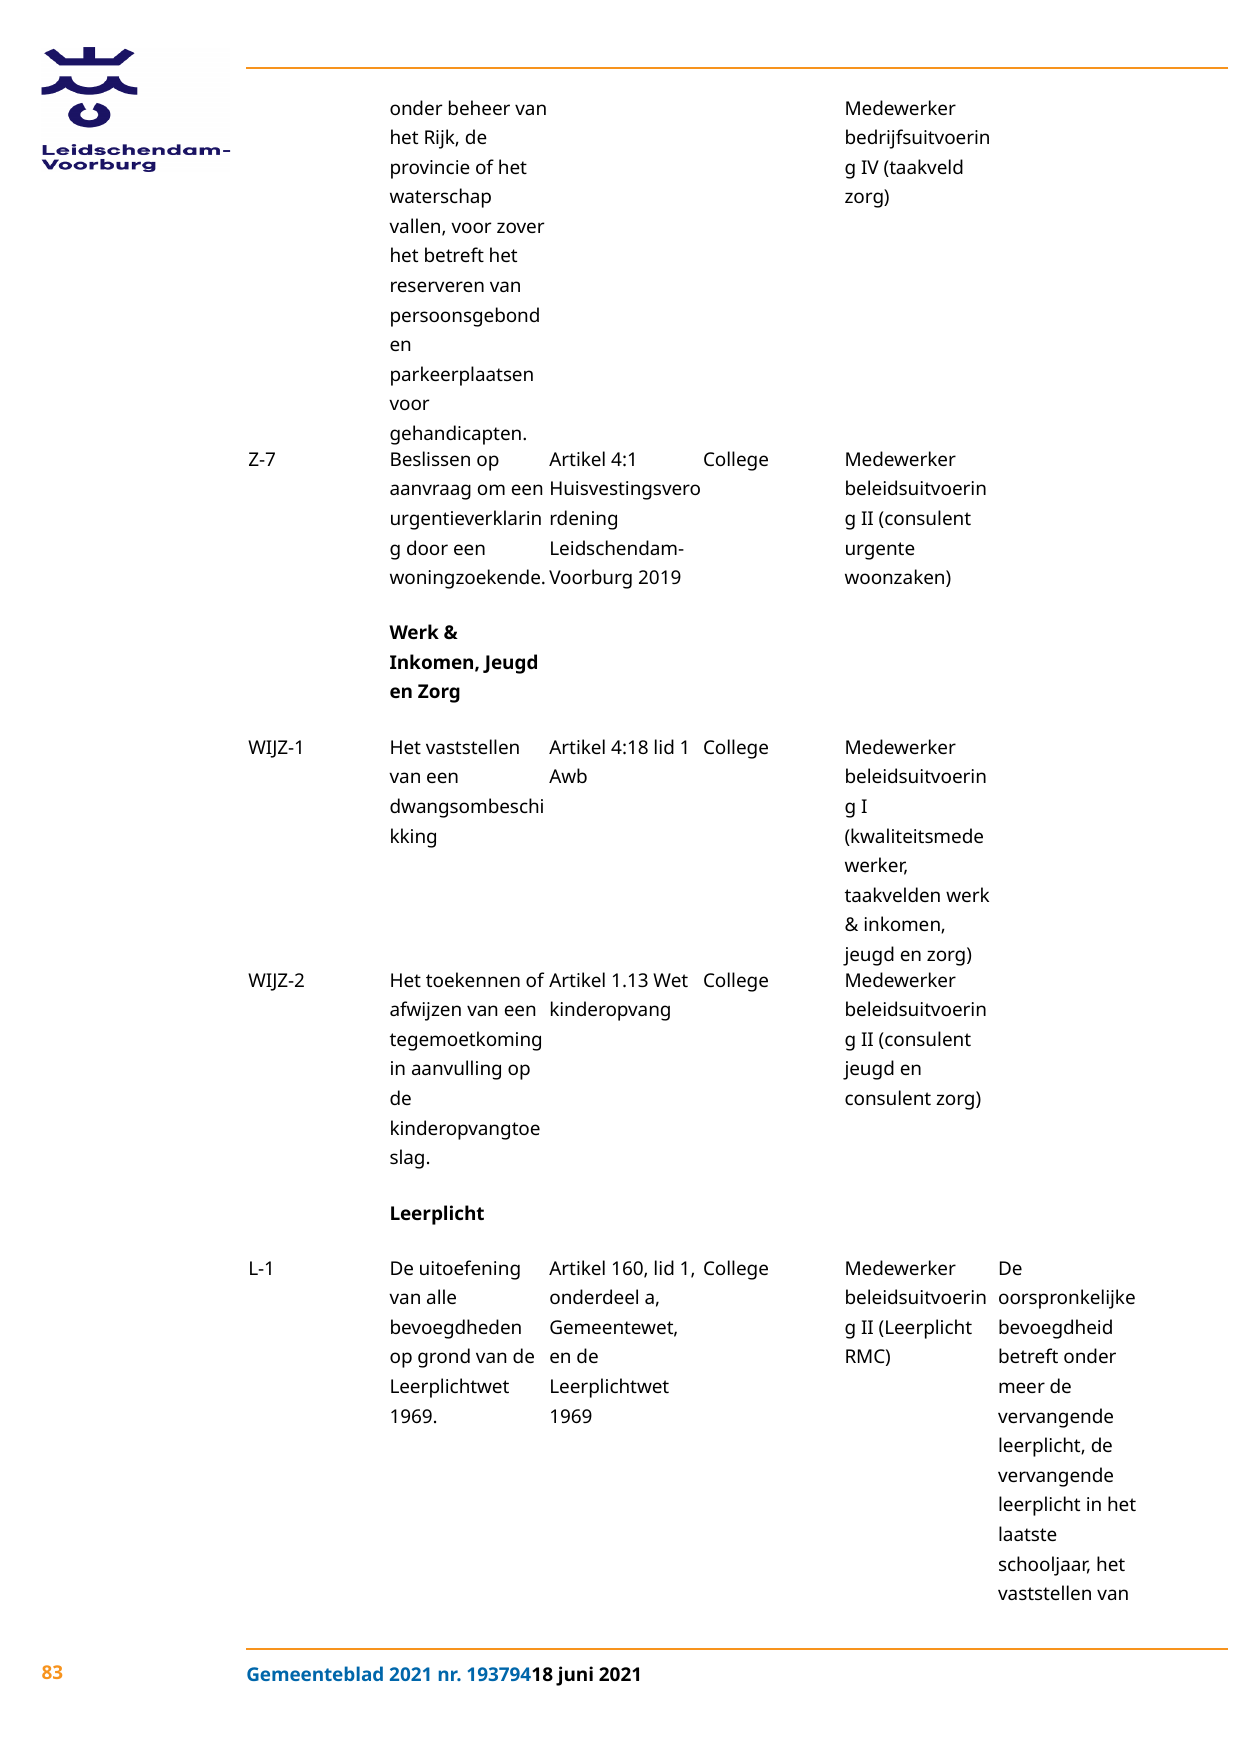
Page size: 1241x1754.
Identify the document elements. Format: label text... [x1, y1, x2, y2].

table_cell [998, 446, 1152, 590]
table_cell College [703, 446, 844, 590]
table_cell [703, 590, 844, 734]
table_cell Medewerker beleidsuitvoering II (consulent urgente woonzaken) [844, 446, 998, 590]
picture [41, 47, 231, 172]
table_cell [998, 590, 1152, 734]
table_cell Werk & Inkomen, Jeugd en Zorg [389, 590, 549, 734]
table_cell WIJZ-2 [248, 967, 389, 1170]
table_cell [549, 590, 703, 734]
table_cell [998, 734, 1152, 967]
table_cell De oorspronkelijke bevoegdheid betreft onder meer de vervangende leerplicht, de vervangende leerplicht in het laatste schooljaar, het vaststellen van [998, 1255, 1152, 1606]
table_cell Artikel 1.13 Wet kinderopvang [549, 967, 703, 1170]
table_cell College [703, 967, 844, 1170]
table_cell [549, 1170, 703, 1255]
table_cell [844, 590, 998, 734]
table_cell [248, 590, 389, 734]
table_cell Leerplicht [389, 1170, 549, 1255]
table_cell [998, 95, 1152, 446]
table_cell [248, 95, 389, 446]
table_cell College [703, 734, 844, 967]
table_cell [998, 967, 1152, 1170]
table_cell Medewerker beleidsuitvoering I (kwaliteitsmedewerker, taakvelden werk & inkomen, jeugd en zorg) [844, 734, 998, 967]
table_cell [703, 95, 844, 446]
table_cell L-1 [248, 1255, 389, 1606]
table_cell [549, 95, 703, 446]
table_cell Medewerker bedrijfsuitvoering IV (taakveld zorg) [844, 95, 998, 446]
table_cell Medewerker beleidsuitvoering II (Leerplicht RMC) [844, 1255, 998, 1606]
table_cell Artikel 4:1 Huisvestingsverordening Leidschendam-Voorburg 2019 [549, 446, 703, 590]
table_cell Medewerker beleidsuitvoering II (consulent jeugd en consulent zorg) [844, 967, 998, 1170]
table_cell De uitoefening van alle bevoegdheden op grond van de Leerplichtwet 1969. [389, 1255, 549, 1606]
table_cell [844, 1170, 998, 1255]
table_cell Het vaststellen van een dwangsombeschikking [389, 734, 549, 967]
table_cell Het toekennen of afwijzen van een tegemoetkoming in aanvulling op de kinderopvangtoeslag. [389, 967, 549, 1170]
table_cell College [703, 1255, 844, 1606]
table_cell Z-7 [248, 446, 389, 590]
table_cell [703, 1170, 844, 1255]
table_cell onder beheer van het Rijk, de provincie of het waterschap vallen, voor zover het betreft het reserveren van persoonsgebonden parkeerplaatsen voor gehandicapten. [389, 95, 549, 446]
table_cell Artikel 4:18 lid 1 Awb [549, 734, 703, 967]
table_cell Beslissen op aanvraag om een urgentieverklaring door een woningzoekende. [389, 446, 549, 590]
table_cell Artikel 160, lid 1, onderdeel a, Gemeentewet, en de Leerplichtwet 1969 [549, 1255, 703, 1606]
table_cell WIJZ-1 [248, 734, 389, 967]
table_cell [248, 1170, 389, 1255]
table_cell [998, 1170, 1152, 1255]
